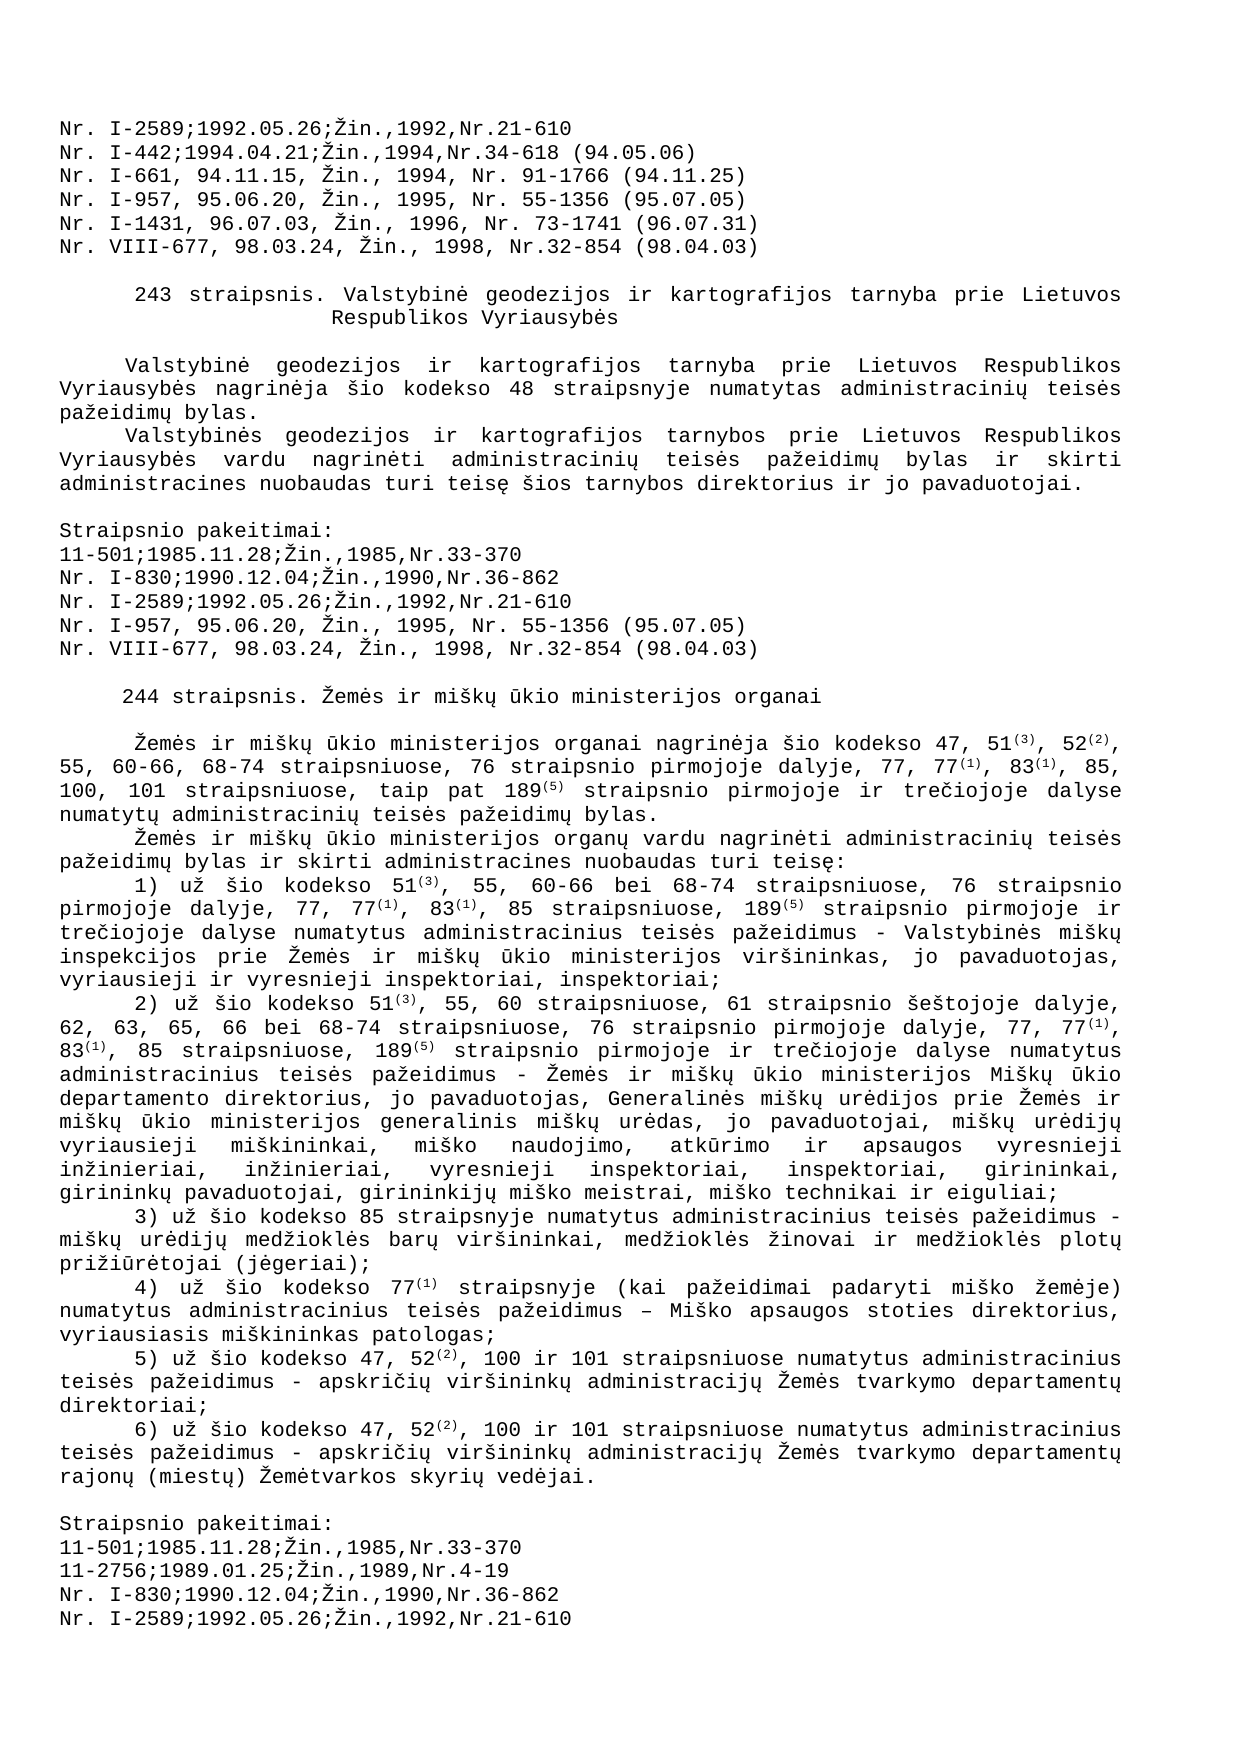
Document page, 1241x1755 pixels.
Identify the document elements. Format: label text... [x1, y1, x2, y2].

text Nr. I-957, 95.06.20, Žin., 1995, Nr. 55-1356 (95.07.05) [59, 189, 1122, 213]
text 3) už šio kodekso 85 straipsnyje numatytus administracinius teisės pažeidimus - miškų urėdijų medžioklės barų viršininkai, medžioklės žinovai ir medžioklės plotų prižiūrėtojai (jėgeriai); [59, 1206, 1122, 1277]
text 244 straipsnis. Žemės ir miškų ūkio ministerijos organai [59, 686, 1122, 709]
text 11-501;1985.11.28;Žin.,1985,Nr.33-370 [59, 544, 1122, 567]
text Nr. I-2589;1992.05.26;Žin.,1992,Nr.21-610 [59, 118, 1122, 142]
text 4) už šio kodekso 77(1) straipsnyje (kai pažeidimai padaryti miško žemėje) numatytus administracinius teisės pažeidimus – Miško apsaugos stoties direktorius, vyriausiasis miškininkas patologas; [59, 1277, 1122, 1348]
text Nr. I-830;1990.12.04;Žin.,1990,Nr.36-862 [59, 567, 1122, 591]
text Žemės ir miškų ūkio ministerijos organai nagrinėja šio kodekso 47, 51(3), 52(2), 55, 60-66, 68-74 straipsniuose, 76 straipsnio pirmojoje dalyje, 77, 77(1), 83(1), 85, 100, 101 straipsniuose, taip pat 189(5) straipsnio pirmojoje ir trečiojoje dalyse numatytų administracinių teisės pažeidimų bylas. [59, 733, 1122, 827]
text Nr. I-1431, 96.07.03, Žin., 1996, Nr. 73-1741 (96.07.31) [59, 213, 1122, 236]
text 11-2756;1989.01.25;Žin.,1989,Nr.4-19 [59, 1561, 1122, 1584]
text 2) už šio kodekso 51(3), 55, 60 straipsniuose, 61 straipsnio šeštojoje dalyje, 62, 63, 65, 66 bei 68-74 straipsniuose, 76 straipsnio pirmojoje dalyje, 77, 77(1), 83(1), 85 straipsniuose, 189(5) straipsnio pirmojoje ir trečiojoje dalyse numatytus administracinius teisės pažeidimus - Žemės ir miškų ūkio ministerijos Miškų ūkio departamento direktorius, jo pavaduotojas, Generalinės miškų urėdijos prie Žemės ir miškų ūkio ministerijos generalinis miškų urėdas, jo pavaduotojai, miškų urėdijų vyriausieji miškininkai, miško naudojimo, atkūrimo ir apsaugos vyresnieji inžinieriai, inžinieriai, vyresnieji inspektoriai, inspektoriai, girininkai, girininkų pavaduotojai, girininkijų miško meistrai, miško technikai ir eiguliai; [59, 993, 1122, 1206]
text Nr. VIII-677, 98.03.24, Žin., 1998, Nr.32-854 (98.04.03) [59, 236, 1122, 260]
text Žemės ir miškų ūkio ministerijos organų vardu nagrinėti administracinių teisės pažeidimų bylas ir skirti administracines nuobaudas turi teisę: [59, 827, 1122, 875]
text Straipsnio pakeitimai: [59, 520, 1122, 544]
text Nr. VIII-677, 98.03.24, Žin., 1998, Nr.32-854 (98.04.03) [59, 638, 1122, 662]
text Nr. I-2589;1992.05.26;Žin.,1992,Nr.21-610 [59, 591, 1122, 615]
text Nr. I-830;1990.12.04;Žin.,1990,Nr.36-862 [59, 1584, 1122, 1608]
text Nr. I-2589;1992.05.26;Žin.,1992,Nr.21-610 [59, 1608, 1122, 1631]
text Nr. I-442;1994.04.21;Žin.,1994,Nr.34-618 (94.05.06) [59, 142, 1122, 165]
text Nr. I-661, 94.11.15, Žin., 1994, Nr. 91-1766 (94.11.25) [59, 165, 1122, 189]
text Valstybinė geodezijos ir kartografijos tarnyba prie Lietuvos Respublikos Vyriausybės nagrinėja šio kodekso 48 straipsnyje numatytas administracinių teisės pažeidimų bylas. [59, 354, 1122, 426]
text Nr. I-957, 95.06.20, Žin., 1995, Nr. 55-1356 (95.07.05) [59, 615, 1122, 638]
text 6) už šio kodekso 47, 52(2), 100 ir 101 straipsniuose numatytus administracinius teisės pažeidimus - apskričių viršininkų administracijų Žemės tvarkymo departamentų rajonų (miestų) Žemėtvarkos skyrių vedėjai. [59, 1419, 1122, 1489]
text Valstybinės geodezijos ir kartografijos tarnybos prie Lietuvos Respublikos Vyriausybės vardu nagrinėti administracinių teisės pažeidimų bylas ir skirti administracines nuobaudas turi teisę šios tarnybos direktorius ir jo pavaduotojai. [59, 426, 1122, 496]
text 243 straipsnis. Valstybinė geodezijos ir kartografijos tarnyba prie Lietuvos Respublikos Vyriausybės [134, 284, 1122, 331]
text 5) už šio kodekso 47, 52(2), 100 ir 101 straipsniuose numatytus administracinius teisės pažeidimus - apskričių viršininkų administracijų Žemės tvarkymo departamentų direktoriai; [59, 1348, 1122, 1419]
text Straipsnio pakeitimai: [59, 1513, 1122, 1537]
text 1) už šio kodekso 51(3), 55, 60-66 bei 68-74 straipsniuose, 76 straipsnio pirmojoje dalyje, 77, 77(1), 83(1), 85 straipsniuose, 189(5) straipsnio pirmojoje ir trečiojoje dalyse numatytus administracinius teisės pažeidimus - Valstybinės miškų inspekcijos prie Žemės ir miškų ūkio ministerijos viršininkas, jo pavaduotojas, vyriausieji ir vyresnieji inspektoriai, inspektoriai; [59, 875, 1122, 993]
text 11-501;1985.11.28;Žin.,1985,Nr.33-370 [59, 1537, 1122, 1561]
